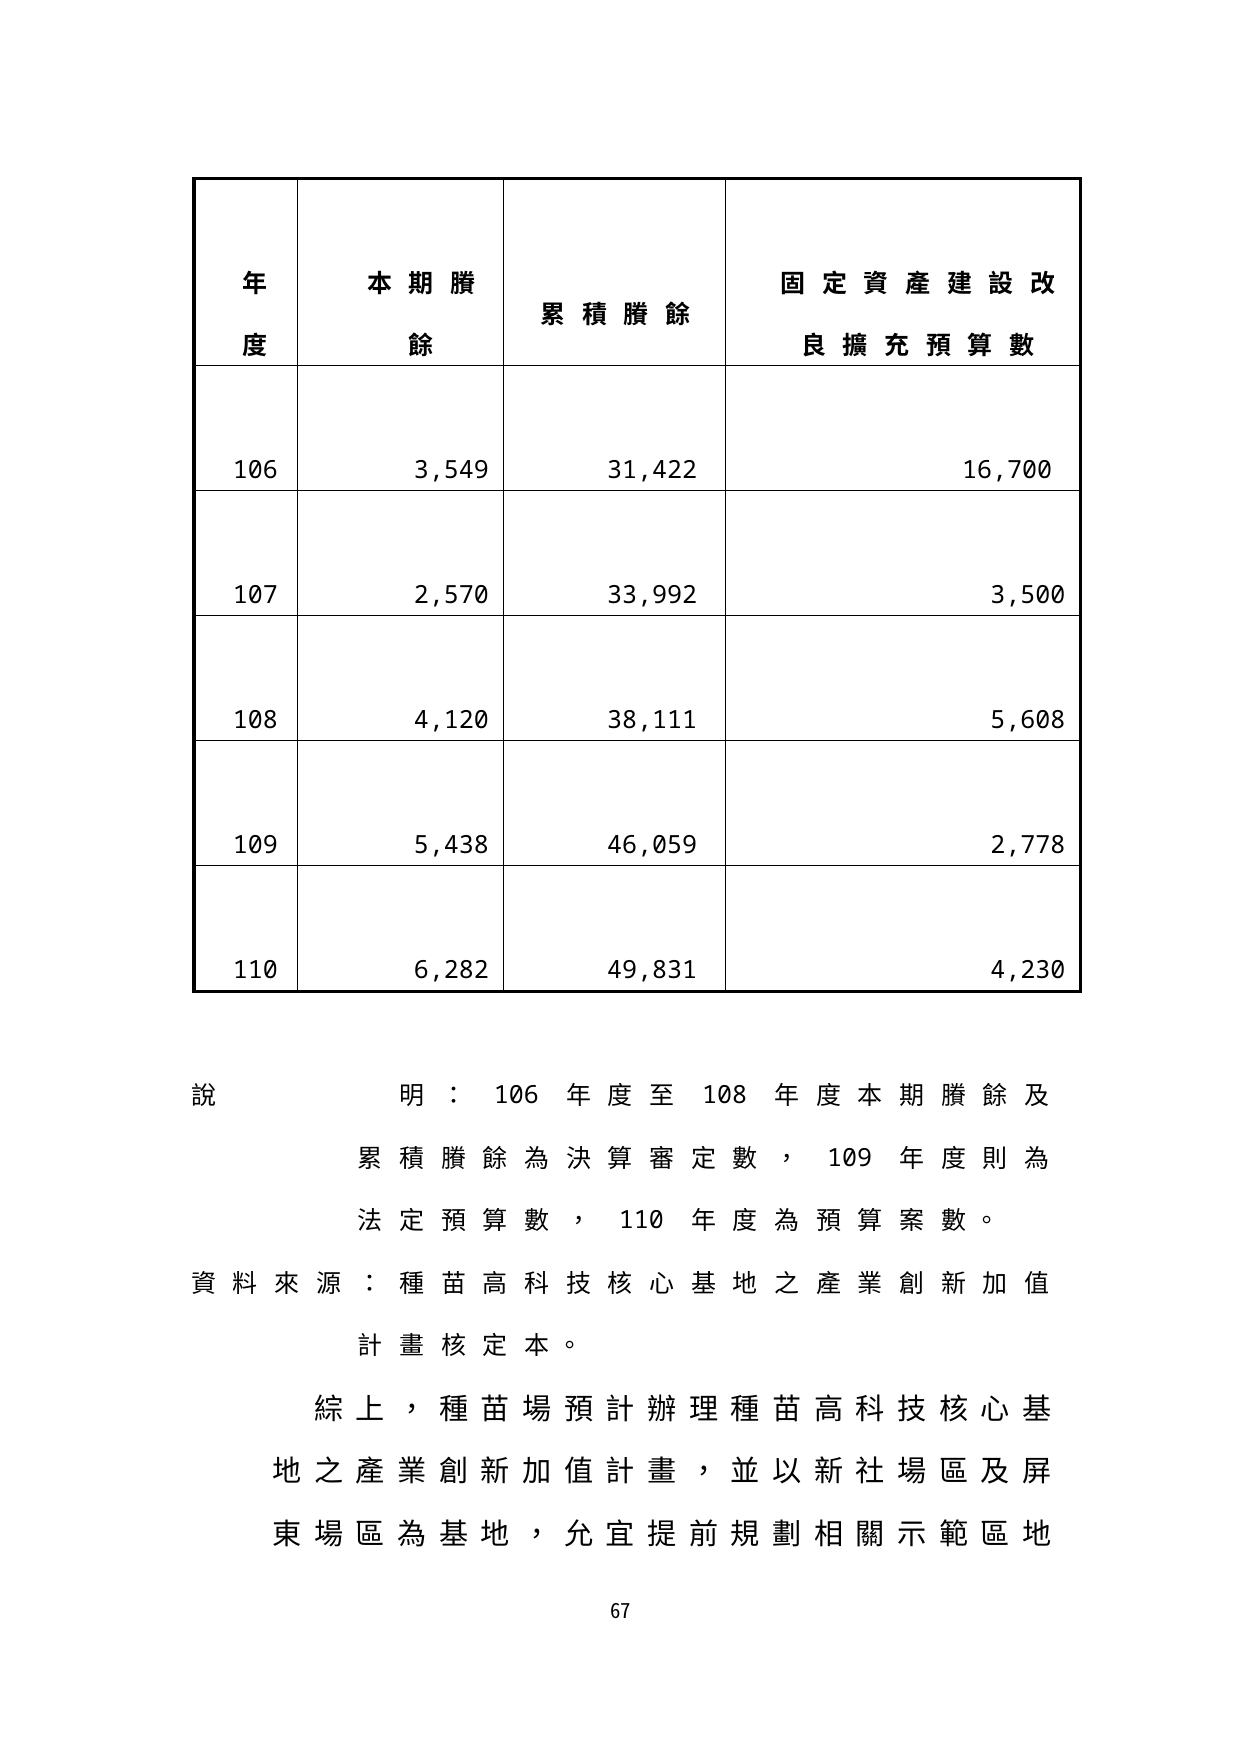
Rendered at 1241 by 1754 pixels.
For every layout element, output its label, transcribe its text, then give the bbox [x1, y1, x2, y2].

table_cell 4,230 [726, 866, 1079, 990]
table_header 本期賸餘 [298, 180, 503, 365]
table_cell 110 [196, 866, 297, 990]
table_cell 109 [196, 741, 297, 865]
text 資料來源：種苗高科技核心基地之產業創新加值計畫核定本。 [183, 1240, 1058, 1365]
table_cell 107 [196, 491, 297, 615]
table_cell 108 [196, 616, 297, 740]
table_cell 46,059 [504, 741, 725, 865]
table_header 年度 [196, 180, 297, 365]
text 說 明：106年度至108年度本期賸餘及累積賸餘為決算審定數，109年度則為法定預算數，110年度為預算案數。 [183, 1052, 1058, 1240]
table_cell 16,700 [726, 366, 1079, 490]
table_cell 33,992 [504, 491, 725, 615]
table_cell 6,282 [298, 866, 503, 990]
table_header 固定資產建設改良擴充預算數 [726, 180, 1079, 365]
table_header 累積賸餘 [504, 180, 725, 365]
table_cell 2,778 [726, 741, 1079, 865]
table_cell 3,500 [726, 491, 1079, 615]
table_cell 31,422 [504, 366, 725, 490]
table_cell 4,120 [298, 616, 503, 740]
table_cell 38,111 [504, 616, 725, 740]
table_cell 3,549 [298, 366, 503, 490]
table_cell 106 [196, 366, 297, 490]
text 綜上，種苗場預計辦理種苗高科技核心基地之產業創新加值計畫，並以新社場區及屏東場區為基地，允宜提前規劃相關示範區地 [242, 1365, 1058, 1552]
table_cell 5,438 [298, 741, 503, 865]
table_cell 2,570 [298, 491, 503, 615]
table_cell 49,831 [504, 866, 725, 990]
table_cell 5,608 [726, 616, 1079, 740]
